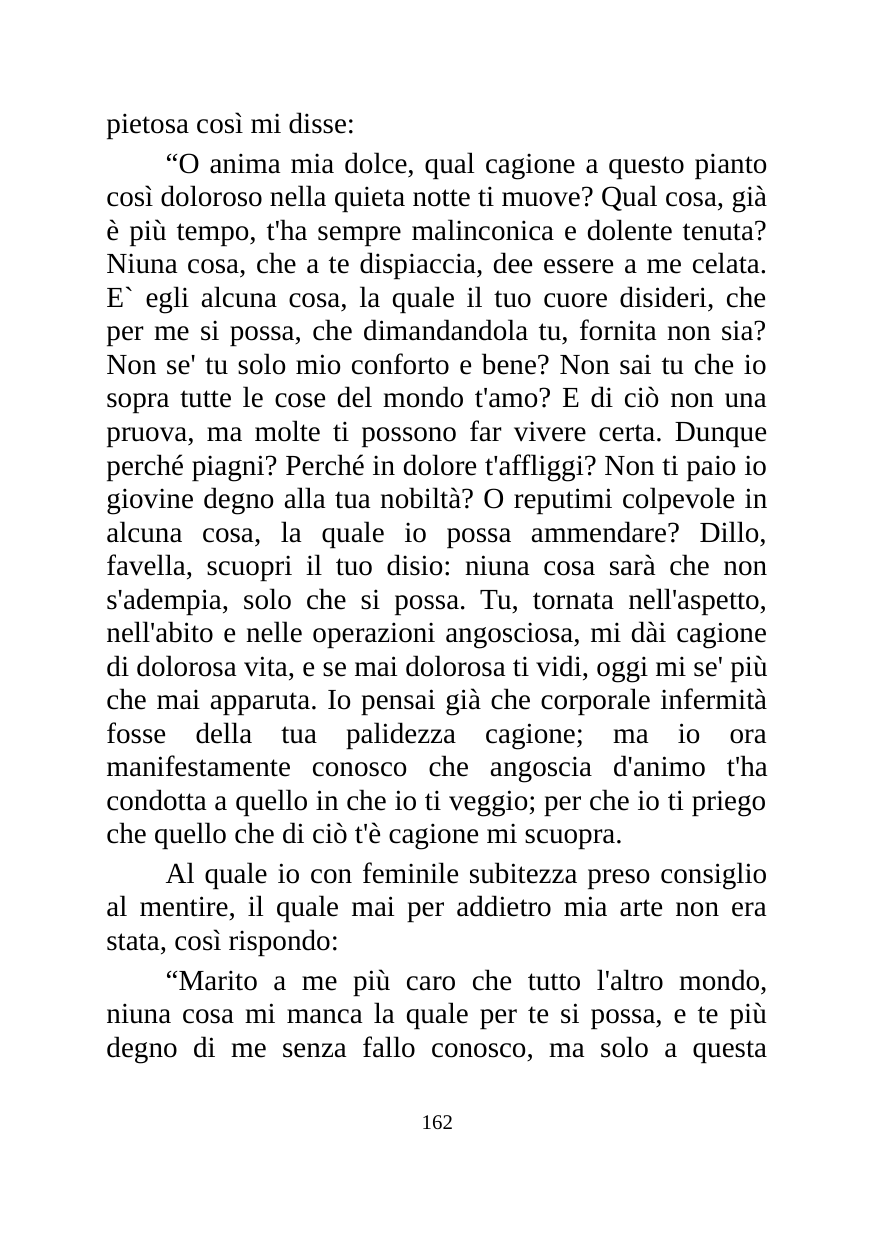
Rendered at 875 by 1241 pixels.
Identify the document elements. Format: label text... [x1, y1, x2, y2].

text “Marito a me più caro che tutto l'altro mondo, niuna cosa mi manca la quale per te si possa, e te più degno di me senza fallo conosco, ma solo a questa [106, 963, 768, 1063]
text “O anima mia dolce, qual cagione a questo pianto così doloroso nella quieta notte ti muove? Qual cosa, già è più tempo, t'ha sempre malinconica e dolente tenuta? Niuna cosa, che a te dispiaccia, dee essere a me celata. E` egli alcuna cosa, la quale il tuo cuore disideri, che per me si possa, che dimandandola tu, fornita non sia? Non se' tu solo mio conforto e bene? Non sai tu che io sopra tutte le cose del mondo t'amo? E di ciò non una pruova, ma molte ti possono far vivere certa. Dunque perché piagni? Perché in dolore t'affliggi? Non ti paio io giovine degno alla tua nobiltà? O reputimi colpevole in alcuna cosa, la quale io possa ammendare? Dillo, favella, scuopri il tuo disio: niuna cosa sarà che non s'adempia, solo che si possa. Tu, tornata nell'aspetto, nell'abito e nelle operazioni angosciosa, mi dài cagione di dolorosa vita, e se mai dolorosa ti vidi, oggi mi se' più che mai apparuta. Io pensai già che corporale infermità fosse della tua palidezza cagione; ma io ora manifestamente conosco che angoscia d'animo t'ha condotta a quello in che io ti veggio; per che io ti priego che quello che di ciò t'è cagione mi scuopra. [106, 146, 768, 850]
text pietosa così mi disse: [106, 106, 768, 140]
text Al quale io con feminile subitezza preso consiglio al mentire, il quale mai per addietro mia arte non era stata, così rispondo: [106, 856, 768, 957]
